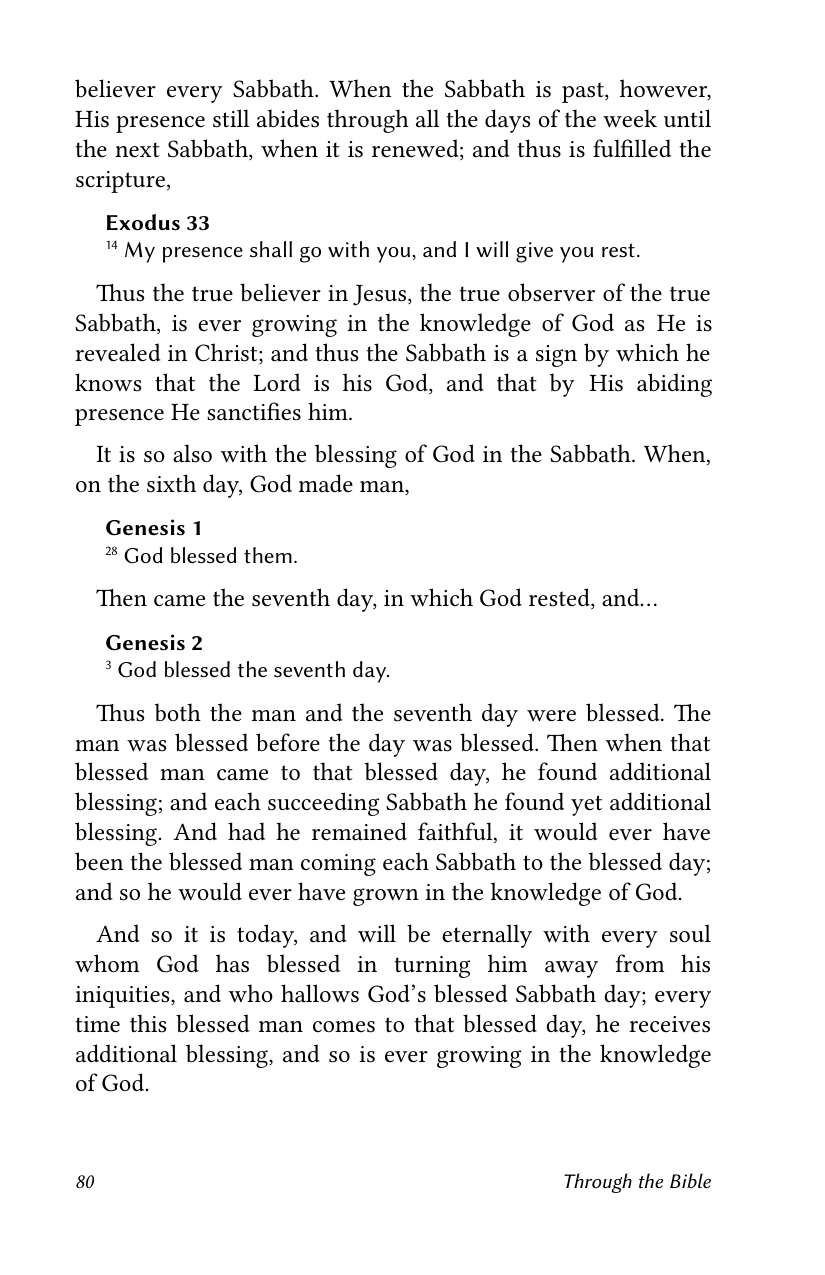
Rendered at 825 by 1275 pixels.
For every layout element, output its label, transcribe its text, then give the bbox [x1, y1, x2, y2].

text believer every Sabbath. When the Sabbath is past, however, His presence still abides through all the days of the week until the next Sabbath, when it is renewed; and thus is fulfilled the scripture, [75, 75, 712, 193]
text Thus both the man and the seventh day were blessed. The man was blessed before the day was blessed. Then when that blessed man came to that blessed day, he found additional blessing; and each succeeding Sabbath he found yet additional blessing. And had he remained faithful, it would ever have been the blessed man coming each Sabbath to the blessed day; and so he would ever have grown in the knowledge of God. [75, 699, 712, 907]
text Exodus 33 [105, 209, 712, 236]
text 14 My presence shall go with you, and I will give you rest. [105, 237, 682, 263]
text And so it is today, and will be eternally with every soul whom God has blessed in turning him away from his iniquities, and who hallows God’s blessed Sabbath day; every time this blessed man comes to that blessed day, he receives additional blessing, and so is ever growing in the knowledge of God. [75, 920, 712, 1098]
text 28 God blessed them. [105, 543, 682, 569]
text It is so also with the blessing of God in the Sabbath. When, on the sixth day, God made man, [75, 440, 712, 499]
text Thus the true believer in Jesus, the true observer of the true Sabbath, is ever growing in the knowledge of God as He is revealed in Christ; and thus the Sabbath is a sign by which he knows that the Lord is his God, and that by His abiding presence He sanctifies him. [75, 279, 712, 427]
text Then came the seventh day, in which God rested, and… [75, 584, 712, 613]
text Genesis 2 [105, 629, 712, 656]
text Genesis 1 [105, 515, 712, 541]
text 3 God blessed the seventh day. [105, 657, 682, 683]
